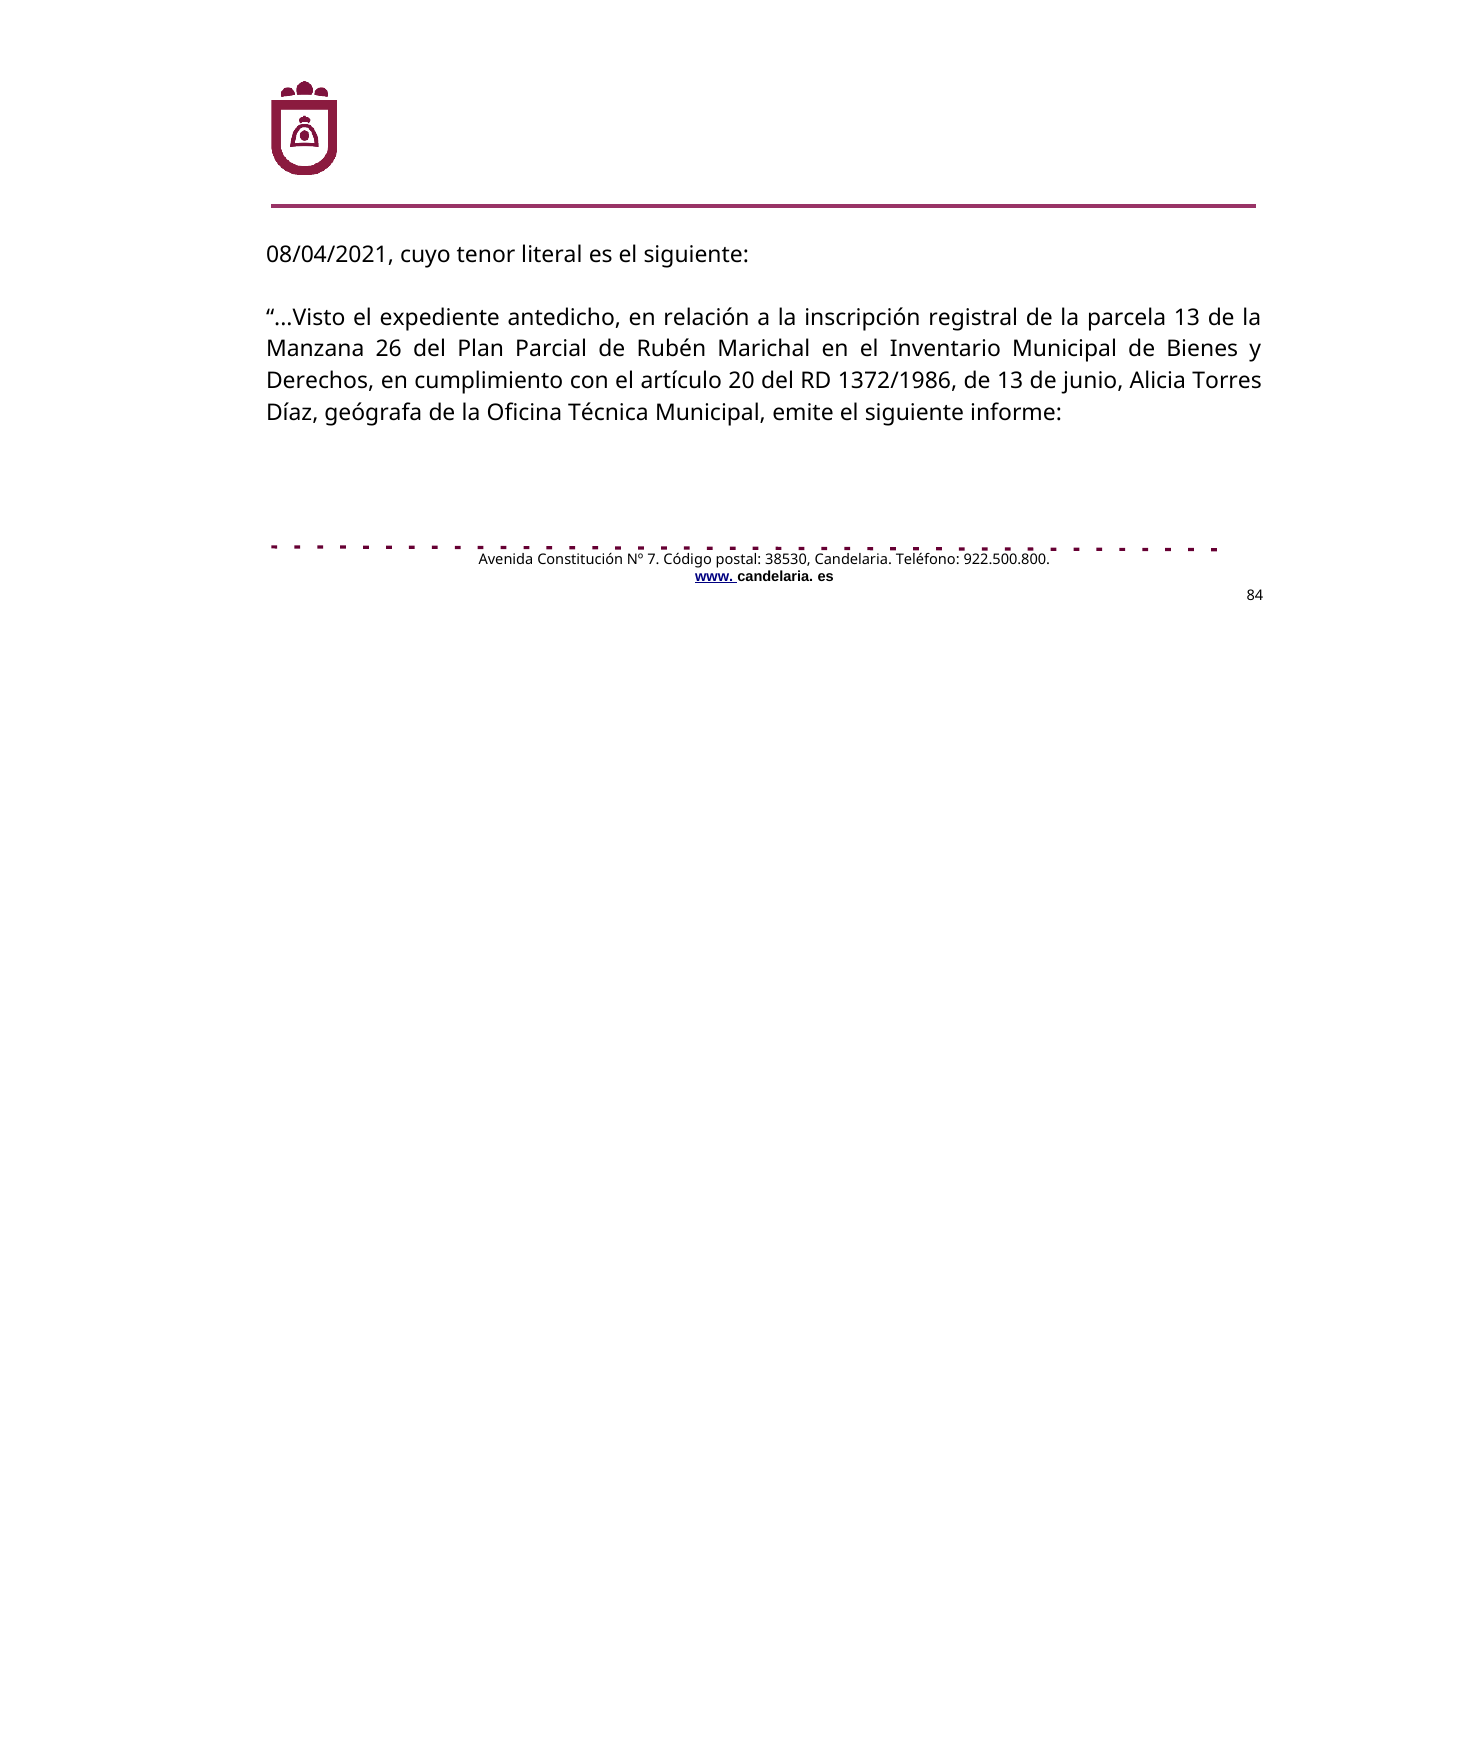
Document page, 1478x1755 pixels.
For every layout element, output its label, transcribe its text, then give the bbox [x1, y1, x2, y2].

text 84 [210, 585, 1263, 605]
text 08/04/2021, cuyo tenor literal es el siguiente: [266, 238, 1263, 269]
text “...Visto el expediente antedicho, en relación a la inscripción registral de la parcela 13 de la Manzana 26 del Plan Parcial de Rubén Marichal en el Inventario Municipal de Bienes y Derechos, en cumplimiento con el artículo 20 del RD 1372/1986, de 13 de junio, Alicia Torres Díaz, geógrafa de la Oficina Técnica Municipal, emite el siguiente informe: [266, 301, 1263, 427]
text www. candelaria. es [409, 568, 1120, 584]
text Avenida Constitución Nº 7. Código postal: 38530, Candelaria. Teléfono: 922.500.800. [408, 549, 1120, 568]
